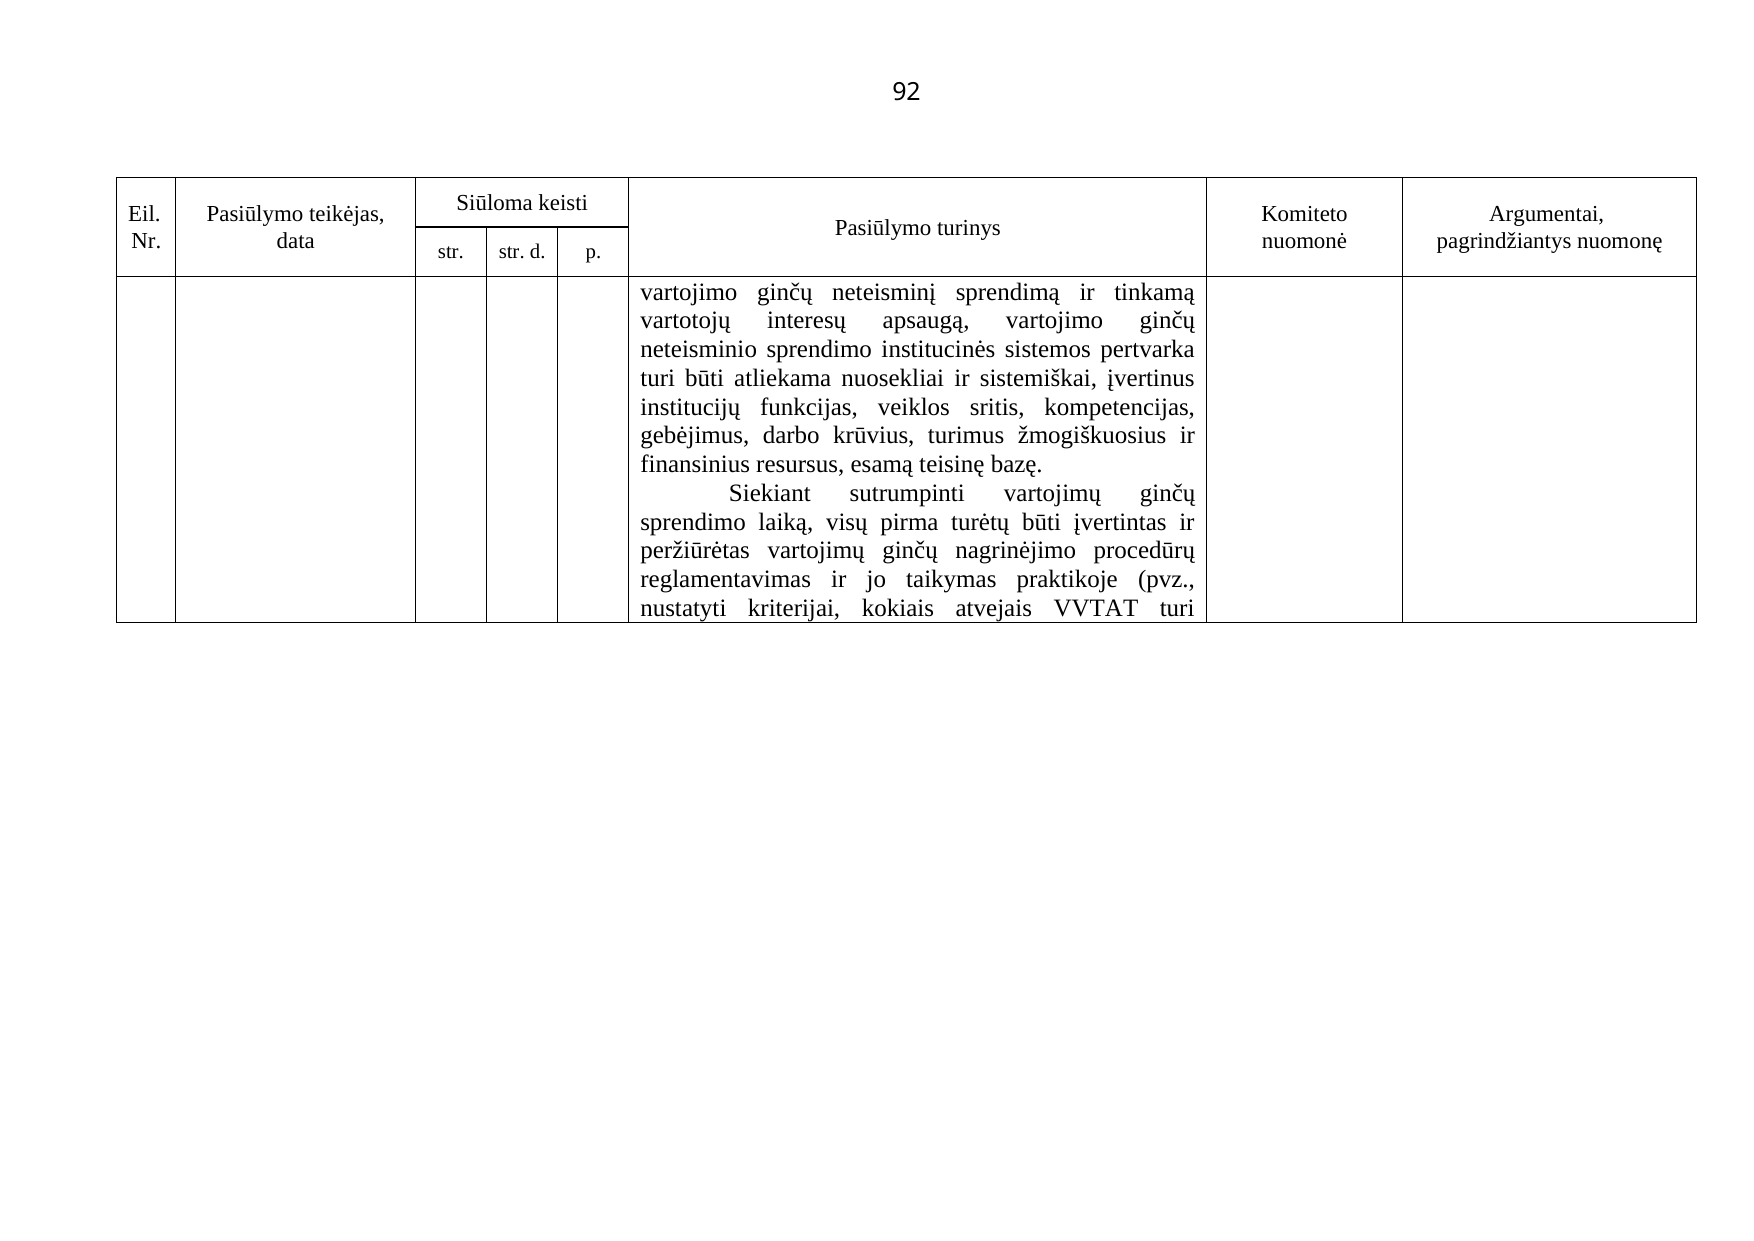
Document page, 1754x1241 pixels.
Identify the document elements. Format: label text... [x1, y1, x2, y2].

table_cell [1207, 277, 1402, 622]
table_header Komiteto nuomonė [1207, 178, 1402, 276]
table_header Pasiūlymo turinys [629, 178, 1206, 276]
table_cell [1403, 277, 1696, 622]
table_cell str. d. [487, 228, 557, 276]
table_header Argumentai, pagrindžiantys nuomonę [1403, 178, 1696, 276]
table_header Siūloma keisti [416, 178, 628, 226]
table_cell [487, 277, 557, 622]
table_cell str. [416, 228, 486, 276]
table_cell [176, 277, 415, 622]
table_cell [117, 277, 175, 622]
table_header Pasiūlymo teikėjas, data [176, 178, 415, 276]
table_cell [558, 277, 628, 622]
table_header Eil. Nr. [117, 178, 175, 276]
table_cell p. [558, 228, 628, 276]
table_cell [416, 277, 486, 622]
table_cell vartojimo ginčų neteisminį sprendimą ir tinkamą vartotojų interesų apsaugą, vartojimo ginčų neteisminio sprendimo institucinės sistemos pertvarka turi būti atliekama nuosekliai ir sistemiškai, įvertinus institucijų funkcijas, veiklos sritis, kompetencijas, gebėjimus, darbo krūvius, turimus žmogiškuosius ir finansinius resursus, esamą teisinę bazę. Siekiant sutrumpinti vartojimų ginčų sprendimo laiką, visų pirma turėtų būti įvertintas ir peržiūrėtas vartojimų ginčų nagrinėjimo procedūrų reglamentavimas ir jo taikymas praktikoje (pvz., nustatyti kriterijai, kokiais atvejais VVTAT turi [629, 277, 1206, 622]
